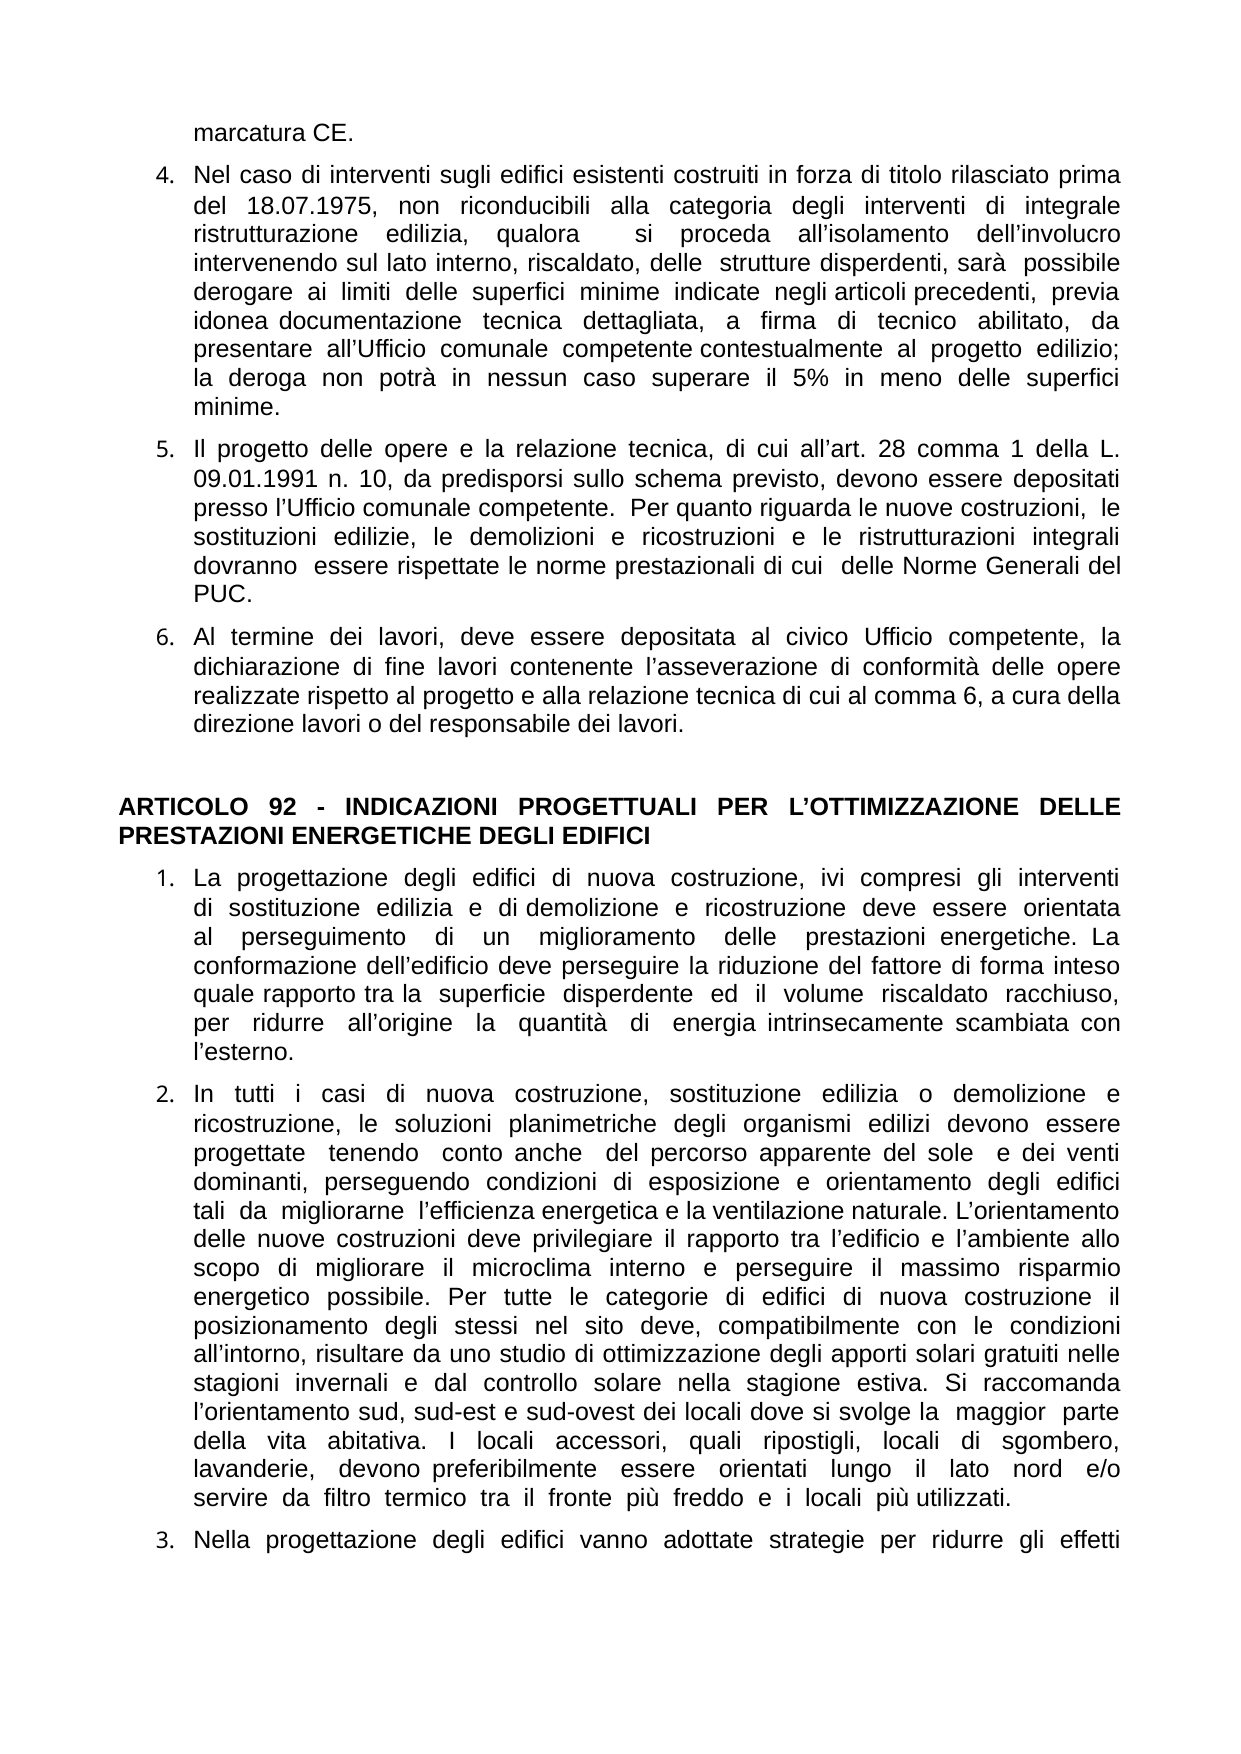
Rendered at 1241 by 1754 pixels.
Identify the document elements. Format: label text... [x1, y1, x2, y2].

list La progettazione degli edifici di nuova costruzione, ivi compresi gli interventi di sostituzione edilizia e di demolizione e ricostruzione deve essere orientata al perseguimento di un miglioramento delle prestazioni energetiche. La conformazione dell’edificio deve perseguire la riduzione del fattore di forma inteso quale rapporto tra la superficie disperdente ed il volume riscaldato racchiuso, per ridurre all’origine la quantità di energia intrinsecamente scambiata con l’esterno. [156, 862, 1122, 1066]
list Nel caso di interventi sugli edifici esistenti costruiti in forza di titolo rilasciato prima del 18.07.1975, non riconducibili alla categoria degli interventi di integrale ristrutturazione edilizia, qualora si proceda all’isolamento dell’involucro intervenendo sul lato interno, riscaldato, delle strutture disperdenti, sarà possibile derogare ai limiti delle superfici minime indicate negli articoli precedenti, previa idonea documentazione tecnica dettagliata, a firma di tecnico abilitato, da presentare all’Ufficio comunale competente contestualmente al progetto edilizio; la deroga non potrà in nessun caso superare il 5% in meno delle superfici minime. [156, 159, 1122, 421]
list In tutti i casi di nuova costruzione, sostituzione edilizia o demolizione e ricostruzione, le soluzioni planimetriche degli organismi edilizi devono essere progettate tenendo conto anche del percorso apparente del sole e dei venti dominanti, perseguendo condizioni di esposizione e orientamento degli edifici tali da migliorarne l’efficienza energetica e la ventilazione naturale. L’orientamento delle nuove costruzioni deve privilegiare il rapporto tra l’edificio e l’ambiente allo scopo di migliorare il microclima interno e perseguire il massimo risparmio energetico possibile. Per tutte le categorie di edifici di nuova costruzione il posizionamento degli stessi nel sito deve, compatibilmente con le condizioni all’intorno, risultare da uno studio di ottimizzazione degli apporti solari gratuiti nelle stagioni invernali e dal controllo solare nella stagione estiva. Si raccomanda l’orientamento sud, sud-est e sud-ovest dei locali dove si svolge la maggior parte della vita abitativa. I locali accessori, quali ripostigli, locali di sgombero, lavanderie, devono preferibilmente essere orientati lungo il lato nord e/o servire da filtro termico tra il fronte più freddo e i locali più utilizzati. [156, 1078, 1122, 1512]
list marcatura CE. [156, 118, 1122, 147]
list Al termine dei lavori, deve essere depositata al civico Ufficio competente, la dichiarazione di fine lavori contenente l’asseverazione di conformità delle opere realizzate rispetto al progetto e alla relazione tecnica di cui al comma 6, a cura della direzione lavori o del responsabile dei lavori. [156, 621, 1122, 738]
list Nella progettazione degli edifici vanno adottate strategie per ridurre gli effetti [156, 1524, 1122, 1556]
text ARTICOLO 92 - INDICAZIONI PROGETTUALI PER L’OTTIMIZZAZIONE DELLE PRESTAZIONI ENERGETICHE DEGLI EDIFICI [118, 792, 1122, 849]
list Il progetto delle opere e la relazione tecnica, di cui all’art. 28 comma 1 della L. 09.01.1991 n. 10, da predisporsi sullo schema previsto, devono essere depositati presso l’Ufficio comunale competente. Per quanto riguarda le nuove costruzioni, le sostituzioni edilizie, le demolizioni e ricostruzioni e le ristrutturazioni integrali dovranno essere rispettate le norme prestazionali di cui delle Norme Generali del PUC. [156, 433, 1122, 608]
